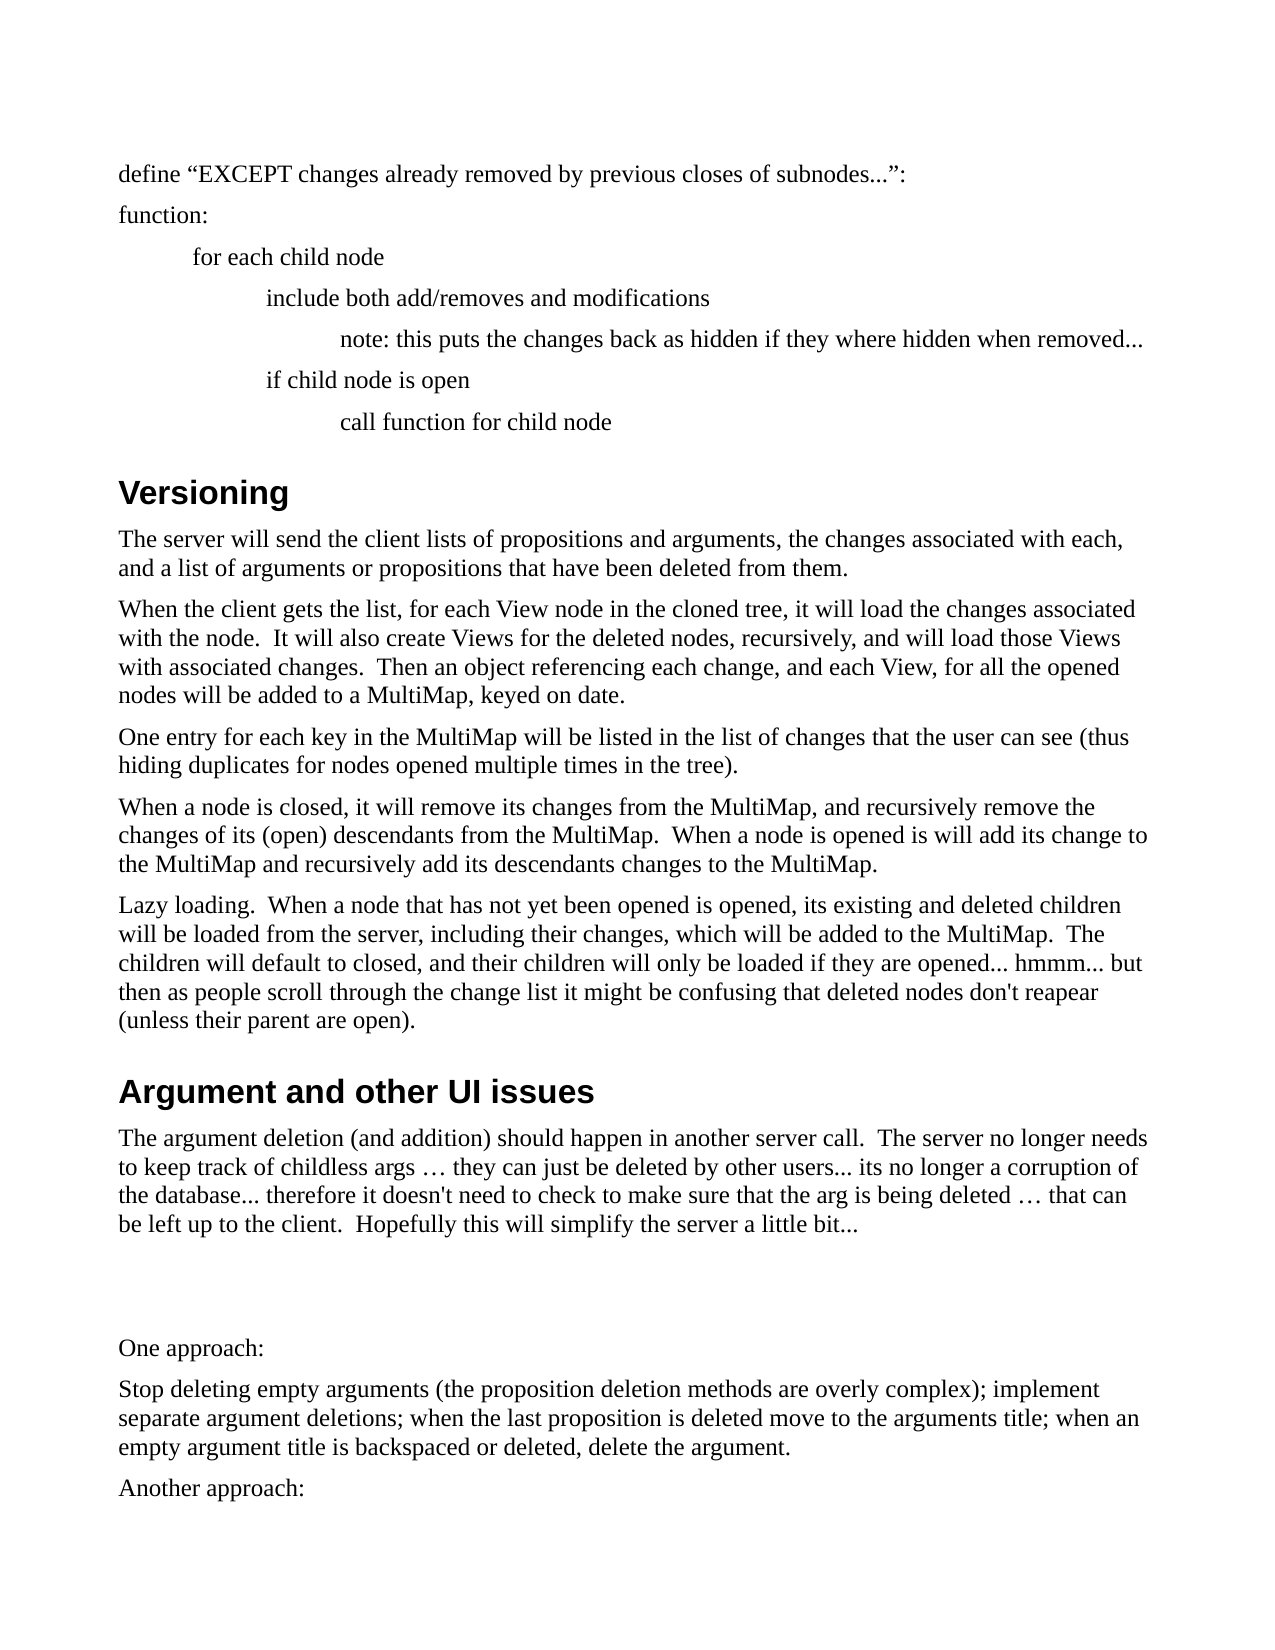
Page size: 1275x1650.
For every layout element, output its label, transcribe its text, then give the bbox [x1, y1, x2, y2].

text One entry for each key in the MultiMap will be listed in the list of changes that the user can see (thus hiding duplicates for nodes opened multiple times in the tree). [118, 722, 1157, 779]
text for each child node [192, 242, 1157, 271]
text Stop deleting empty arguments (the proposition deletion methods are overly complex); implement separate argument deletions; when the last proposition is deleted move to the arguments title; when an empty argument title is backspaced or deleted, delete the argument. [118, 1374, 1157, 1460]
text call function for child node [340, 407, 1157, 436]
text When a node is closed, it will remove its changes from the MultiMap, and recursively remove the changes of its (open) descendants from the MultiMap. When a node is opened is will add its change to the MultiMap and recursively add its descendants changes to the MultiMap. [118, 792, 1157, 878]
text define “EXCEPT changes already removed by previous closes of subnodes...”: [118, 159, 1157, 188]
text note: this puts the changes back as hidden if they where hidden when removed... [340, 324, 1157, 353]
text The argument deletion (and addition) should happen in another server call. The server no longer needs to keep track of childless args … they can just be deleted by other users... its no longer a corruption of the database... therefore it doesn't need to check to make sure that the arg is being deleted … that can be left up to the client. Hopefully this will simplify the server a little bit... [118, 1123, 1157, 1238]
text The server will send the client lists of propositions and arguments, the changes associated with each, and a list of arguments or propositions that have been deleted from them. [118, 524, 1157, 582]
subtitle Versioning [118, 473, 1157, 512]
subtitle Argument and other UI issues [118, 1072, 1157, 1110]
text if child node is open [266, 366, 1157, 394]
text Another approach: [118, 1473, 1157, 1502]
text Lazy loading. When a node that has not yet been opened is opened, its existing and deleted children will be loaded from the server, including their changes, which will be added to the MultiMap. The children will default to closed, and their children will only be loaded if they are opened... hmmm... but then as people scroll through the change list it might be confusing that deleted nodes don't reapear (unless their parent are open). [118, 891, 1157, 1034]
text include both add/removes and modifications [266, 283, 1157, 312]
text One approach: [118, 1333, 1157, 1362]
text function: [118, 201, 1157, 229]
text When the client gets the list, for each View node in the cloned tree, it will load the changes associated with the node. It will also create Views for the deleted nodes, recursively, and will load those Views with associated changes. Then an object referencing each change, and each View, for all the opened nodes will be added to a MultiMap, keyed on date. [118, 594, 1157, 709]
